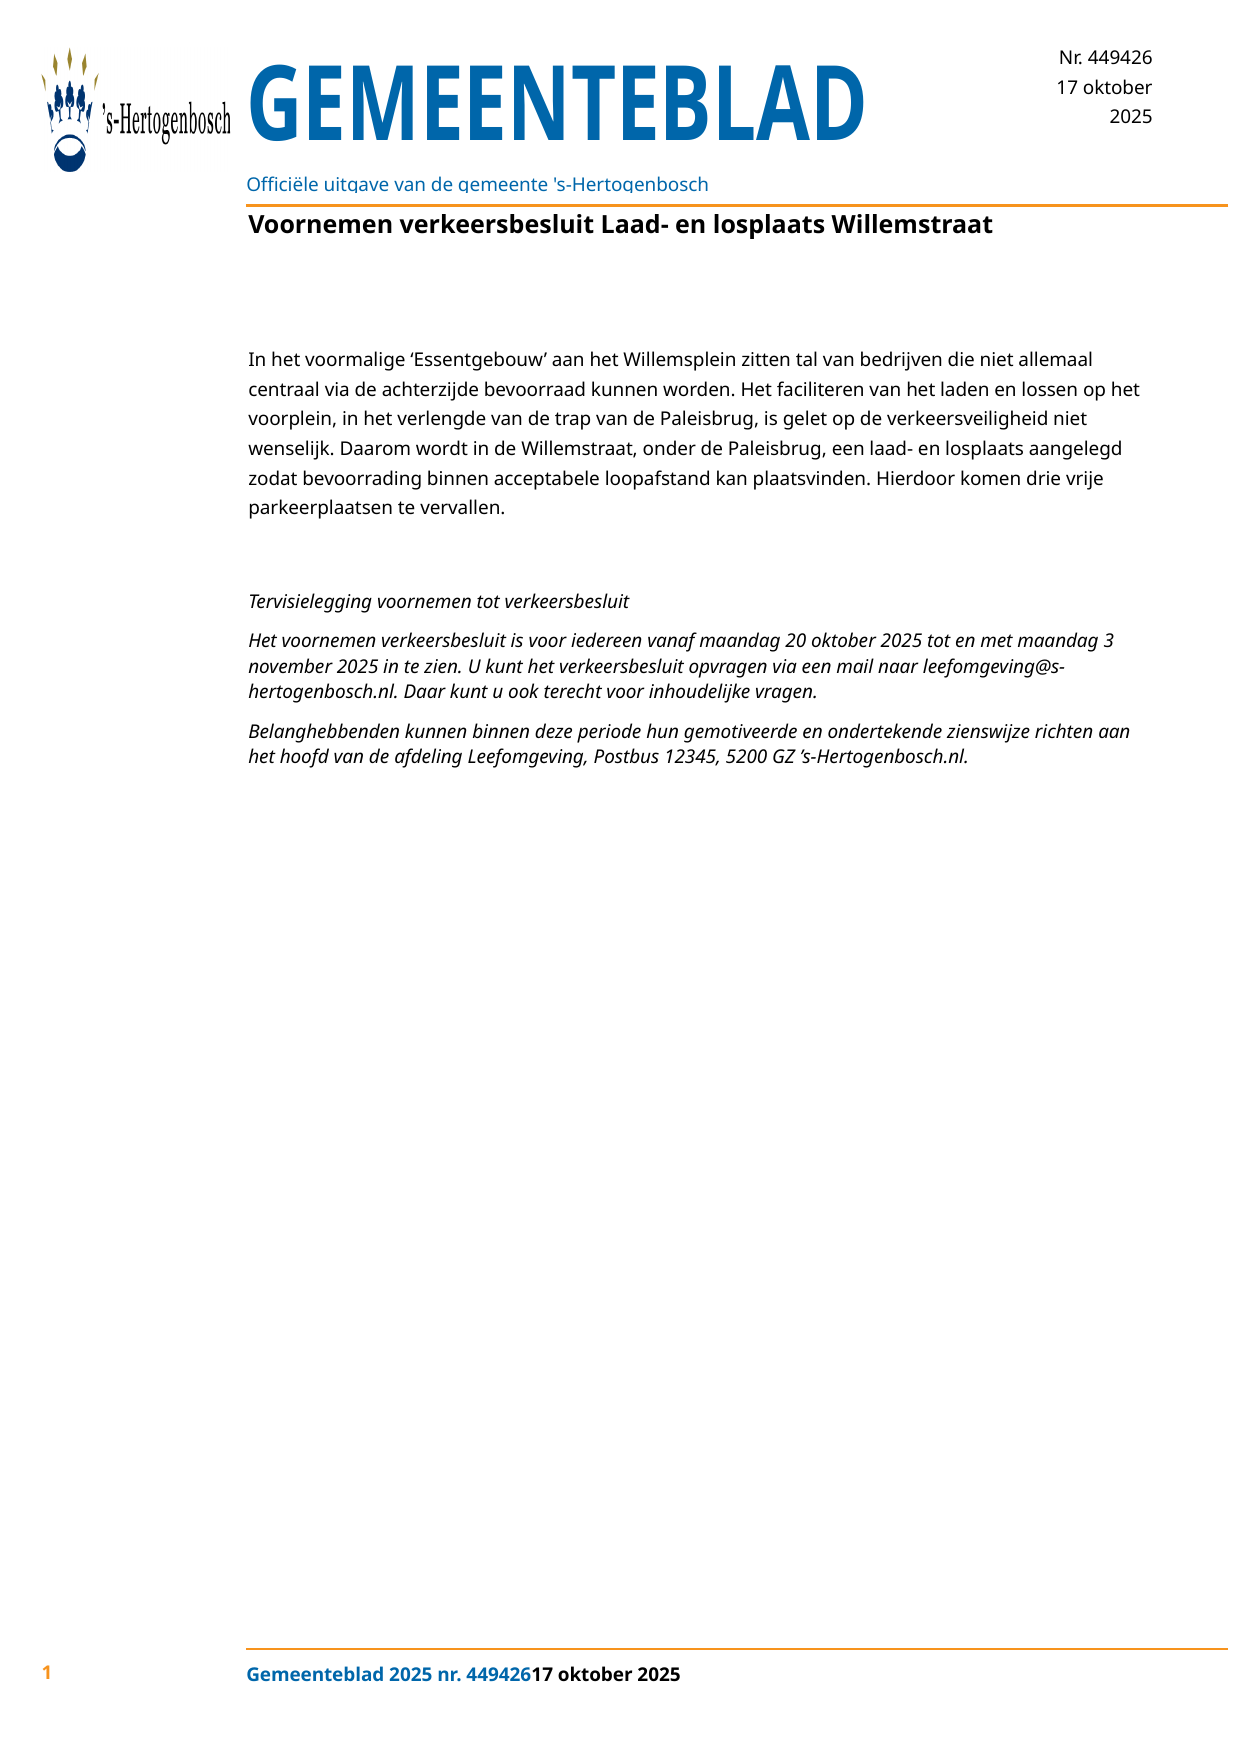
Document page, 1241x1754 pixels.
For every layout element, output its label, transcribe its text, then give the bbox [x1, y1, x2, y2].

text Belanghebbenden kunnen binnen deze periode hun gemotiveerde en ondertekende zienswijze richten aan het hoofd van de afdeling Leefomgeving, Postbus 12345, 5200 GZ ’s-Hertogenbosch.nl. [248, 718, 1152, 769]
text Het voornemen verkeersbesluit is voor iedereen vanaf maandag 20 oktober 2025 tot en met maandag 3 november 2025 in te zien. U kunt het verkeersbesluit opvragen via een mail naar leefomgeving@s-hertogenbosch.nl. Daar kunt u ook terecht voor inhoudelijke vragen. [248, 627, 1152, 704]
picture [41, 47, 231, 172]
text Voornemen verkeersbesluit Laad- en losplaats Willemstraat [248, 207, 1152, 241]
text In het voormalige ‘Essentgebouw’ aan het Willemsplein zitten tal van bedrijven die niet allemaal centraal via de achterzijde bevoorraad kunnen worden. Het faciliteren van het laden en lossen op het voorplein, in het verlengde van de trap van de Paleisbrug, is gelet op de verkeersveiligheid niet wenselijk. Daarom wordt in de Willemstraat, onder de Paleisbrug, een laad- en losplaats aangelegd zodat bevoorrading binnen acceptabele loopafstand kan plaatsvinden. Hierdoor komen drie vrije parkeerplaatsen te vervallen. [248, 346, 1152, 520]
text Tervisielegging voornemen tot verkeersbesluit [248, 588, 1152, 614]
